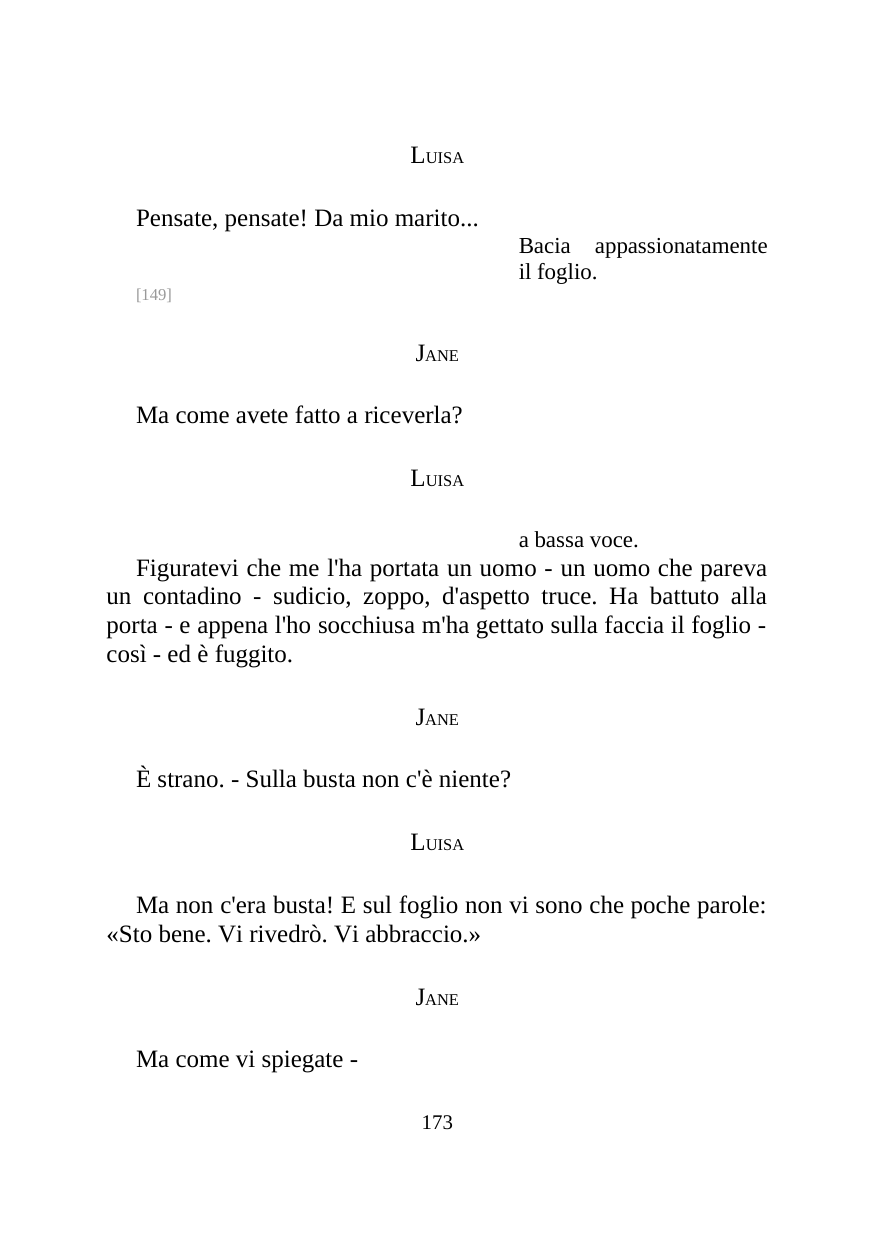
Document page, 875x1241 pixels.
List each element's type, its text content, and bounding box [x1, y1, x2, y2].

text Luisa [106, 463, 768, 492]
text Luisa [106, 827, 768, 856]
text Bacia appassionatamente il foglio. [518, 232, 768, 284]
text È strano. - Sulla busta non c'è niente? [106, 764, 768, 793]
text Jane [106, 338, 768, 367]
text Luisa [106, 140, 768, 169]
text Figuratevi che me l'ha portata un uomo - un uomo che pareva un contadino - sudicio, zoppo, d'aspetto truce. Ha battuto alla porta - e appena l'ho socchiusa m'ha gettato sulla faccia il foglio - così - ed è fuggito. [106, 553, 768, 668]
text Ma come avete fatto a riceverla? [106, 401, 768, 429]
text Pensate, pensate! Da mio marito... [106, 203, 768, 232]
text Jane [106, 982, 768, 1010]
text Jane [106, 702, 768, 730]
text Ma non c'era busta! E sul foglio non vi sono che poche parole: «Sto bene. Vi rivedrò. Vi abbraccio.» [106, 890, 768, 948]
text [149] [106, 284, 768, 304]
text Ma come vi spiegate - [106, 1044, 768, 1073]
text a bassa voce. [518, 526, 768, 553]
